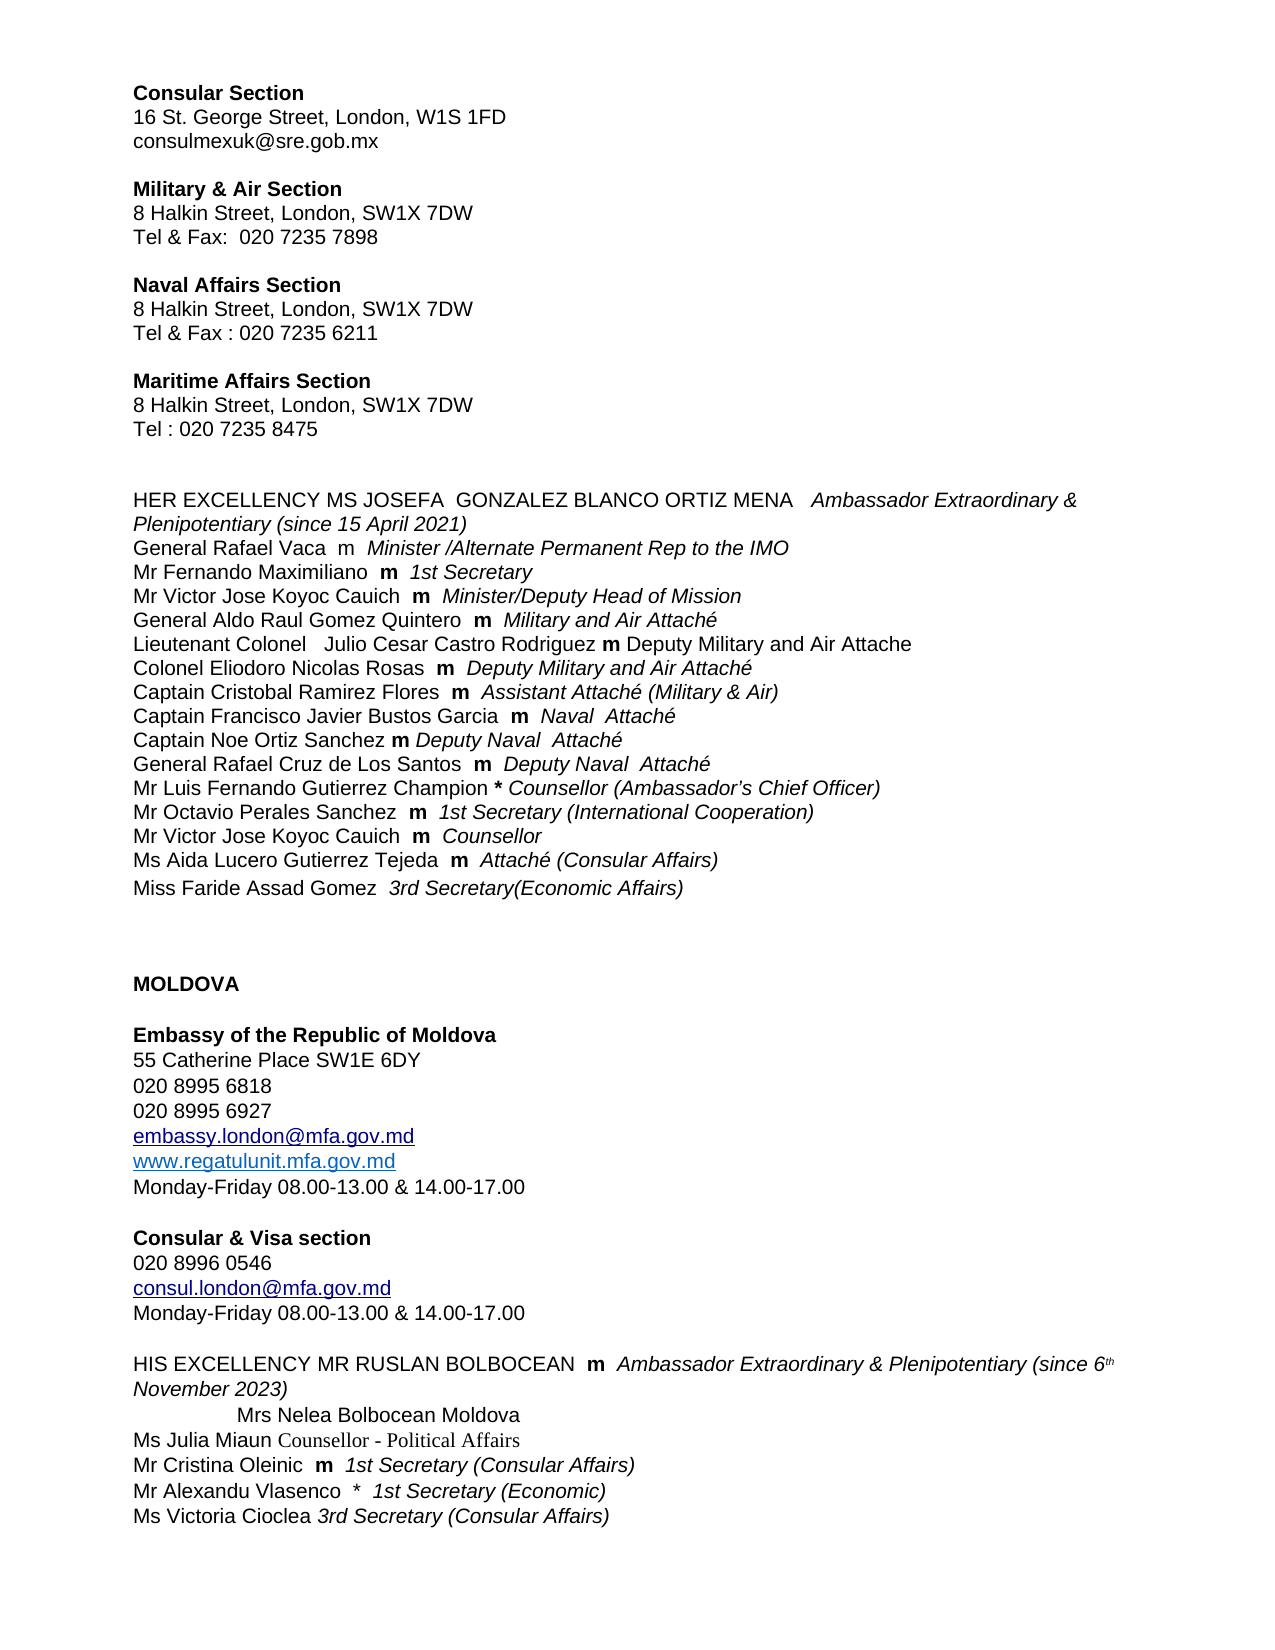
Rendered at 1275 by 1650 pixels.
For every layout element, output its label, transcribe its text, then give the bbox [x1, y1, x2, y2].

text General Rafael Vaca m Minister /Alternate Permanent Rep to the IMO [133, 536, 1181, 560]
text embassy.london@mfa.gov.md [133, 1124, 1181, 1148]
text Tel & Fax: 020 7235 7898 [133, 225, 1181, 249]
text Mrs Nelea Bolbocean Moldova [133, 1402, 1181, 1426]
text Lieutenant Colonel Julio Cesar Castro Rodriguez m Deputy Military and Air Attache [133, 632, 1181, 656]
text Mr Victor Jose Koyoc Cauich m Counsellor [133, 824, 1181, 848]
text consul.london@mfa.gov.md [133, 1276, 1181, 1300]
text 8 Halkin Street, London, SW1X 7DW [133, 201, 1181, 225]
text 8 Halkin Street, London, SW1X 7DW [133, 392, 1181, 416]
text HER EXCELLENCY MS JOSEFA GONZALEZ BLANCO ORTIZ MENA Ambassador Extraordinary & Plenipotentiary (since 15 April 2021) [133, 488, 1181, 536]
text Mr Alexandu Vlasenco * 1st Secretary (Economic) [133, 1479, 1181, 1503]
text 020 8995 6927 [133, 1099, 1181, 1123]
text 020 8996 0546 [133, 1251, 1181, 1274]
text consulmexuk@sre.gob.mx [133, 129, 1181, 153]
text www.regatulunit.mfa.gov.md [133, 1149, 1181, 1173]
text Monday-Friday 08.00-13.00 & 14.00-17.00 [133, 1175, 1181, 1199]
text 020 8995 6818 [133, 1073, 1181, 1097]
subtitle Consular Section [133, 81, 1181, 105]
text Mr Octavio Perales Sanchez m 1st Secretary (International Cooperation) [133, 800, 1181, 824]
text Mr Luis Fernando Gutierrez Champion * Counsellor (Ambassador’s Chief Officer) [133, 776, 1181, 800]
text Ms Victoria Cioclea 3rd Secretary (Consular Affairs) [133, 1504, 1181, 1528]
subtitle Military & Air Section [133, 177, 1181, 201]
text Tel : 020 7235 8475 [133, 416, 1181, 440]
text Captain Noe Ortiz Sanchez m Deputy Naval Attaché [133, 728, 1181, 752]
text Ms Aida Lucero Gutierrez Tejeda m Attaché (Consular Affairs) [133, 848, 1181, 872]
subtitle Naval Affairs Section [133, 273, 1181, 297]
text 55 Catherine Place SW1E 6DY [133, 1048, 1181, 1072]
text Ms Julia Miaun Counsellor - Political Affairs [133, 1428, 1181, 1452]
text Captain Cristobal Ramirez Flores m Assistant Attaché (Military & Air) [133, 680, 1181, 704]
subtitle Maritime Affairs Section [133, 368, 1181, 392]
text Mr Fernando Maximiliano m 1st Secretary [133, 560, 1181, 584]
text Tel & Fax : 020 7235 6211 [133, 321, 1181, 344]
text Consular & Visa section [133, 1225, 1181, 1249]
text 16 St. George Street, London, W1S 1FD [133, 105, 1181, 129]
text 8 Halkin Street, London, SW1X 7DW [133, 297, 1181, 321]
text Mr Victor Jose Koyoc Cauich m Minister/Deputy Head of Mission [133, 584, 1181, 608]
text Captain Francisco Javier Bustos Garcia m Naval Attaché [133, 704, 1181, 728]
text Mr Cristina Oleinic m 1st Secretary (Consular Affairs) [133, 1453, 1181, 1477]
text HIS EXCELLENCY MR RUSLAN BOLBOCEAN m Ambassador Extraordinary & Plenipotentiary (since 6th November 2023) [133, 1352, 1181, 1401]
text Monday-Friday 08.00-13.00 & 14.00-17.00 [133, 1301, 1181, 1325]
text Miss Faride Assad Gomez 3rd Secretary(Economic Affairs) [133, 872, 1181, 900]
text MOLDOVA [133, 972, 1181, 996]
text Embassy of the Republic of Moldova [133, 1023, 1181, 1047]
text Colonel Eliodoro Nicolas Rosas m Deputy Military and Air Attaché [133, 656, 1181, 680]
text General Aldo Raul Gomez Quintero m Military and Air Attaché [133, 608, 1181, 632]
text General Rafael Cruz de Los Santos m Deputy Naval Attaché [133, 752, 1181, 776]
